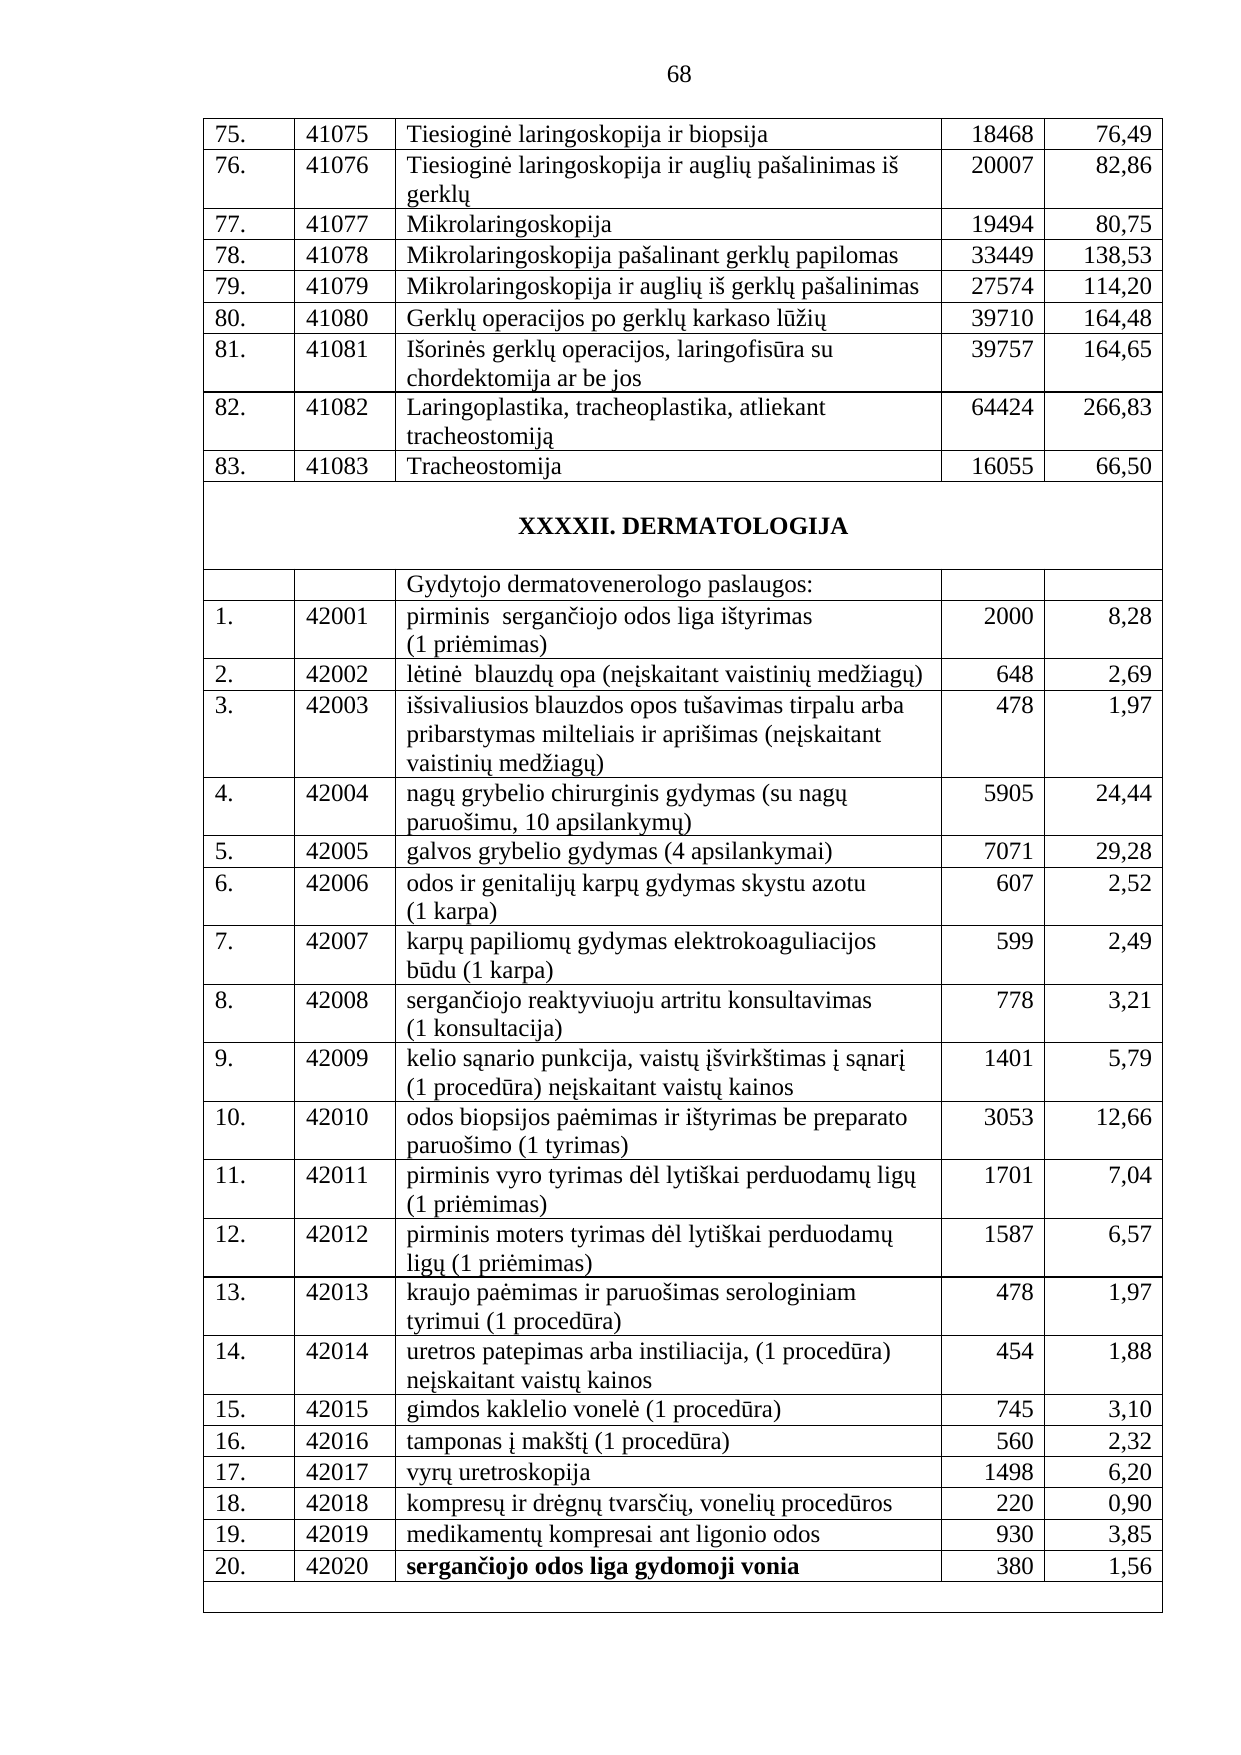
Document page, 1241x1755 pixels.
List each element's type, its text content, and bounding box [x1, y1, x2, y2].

table_cell [1163, 1276, 1240, 1335]
table_cell 17. [204, 1457, 294, 1487]
table_cell 42007 [295, 926, 395, 984]
table_cell 42005 [295, 836, 395, 867]
table_cell 14. [204, 1336, 294, 1393]
table_cell 79. [204, 271, 294, 302]
table_cell galvos grybelio gydymas (4 apsilankymai) [396, 836, 941, 867]
table_cell 18468 [942, 119, 1044, 149]
table_cell 41076 [295, 150, 395, 208]
table_cell 1,97 [1045, 691, 1162, 777]
table_cell 478 [942, 691, 1044, 777]
table_cell 41079 [295, 271, 395, 302]
table_cell 42013 [295, 1278, 395, 1335]
table_cell 19. [204, 1520, 294, 1550]
table_cell 2000 [942, 601, 1044, 658]
table_cell [204, 570, 294, 600]
table_cell [1045, 570, 1162, 600]
table_cell medikamentų kompresai ant ligonio odos [396, 1520, 941, 1550]
table_cell 41080 [295, 303, 395, 333]
table_cell [1163, 1456, 1240, 1487]
table_cell 41082 [295, 393, 395, 450]
table_cell 77. [204, 209, 294, 239]
table_cell Gerklų operacijos po gerklų karkaso lūžių [396, 303, 941, 333]
table_cell 3053 [942, 1102, 1044, 1159]
table_cell 1. [204, 601, 294, 658]
table_cell 12. [204, 1219, 294, 1276]
table_cell [1163, 149, 1240, 208]
table_cell pirminis vyro tyrimas dėl lytiškai perduodamų ligų (1 priėmimas) [396, 1160, 941, 1218]
table_cell 33449 [942, 240, 1044, 270]
table_cell [1163, 1425, 1240, 1456]
table_cell [942, 570, 1044, 600]
table_cell 3,21 [1045, 985, 1162, 1042]
table_cell [1163, 1487, 1240, 1518]
table_cell [1163, 1101, 1240, 1159]
table_cell 78. [204, 240, 294, 270]
table_cell 2,32 [1045, 1426, 1162, 1456]
table_cell lėtinė blauzdų opa (neįskaitant vaistinių medžiagų) [396, 659, 941, 689]
table_cell 42001 [295, 601, 395, 658]
table_cell 2,49 [1045, 926, 1162, 984]
table_cell 6. [204, 868, 294, 925]
table_cell 0,90 [1045, 1488, 1162, 1518]
table_cell 24,44 [1045, 778, 1162, 835]
table_cell 27574 [942, 271, 1044, 302]
table_cell Tiesioginė laringoskopija ir auglių pašalinimas iš gerklų [396, 150, 941, 208]
table_cell [1163, 239, 1240, 270]
table_cell 39757 [942, 334, 1044, 391]
table_cell 76. [204, 150, 294, 208]
table_cell Mikrolaringoskopija ir auglių iš gerklų pašalinimas [396, 271, 941, 302]
table_cell 5,79 [1045, 1043, 1162, 1101]
table_cell 66,50 [1045, 451, 1162, 481]
table_cell 6,57 [1045, 1219, 1162, 1276]
table_cell XXXXII. DERMATOLOGIJA [204, 482, 1162, 568]
table_cell 16. [204, 1426, 294, 1456]
table_cell 1,88 [1045, 1336, 1162, 1393]
table_cell 42006 [295, 868, 395, 925]
table_cell 41083 [295, 451, 395, 481]
table_cell 82. [204, 393, 294, 450]
table_cell 42008 [295, 985, 395, 1042]
table_cell [1163, 302, 1240, 333]
table_cell 1587 [942, 1219, 1044, 1276]
table_cell gimdos kaklelio vonelė (1 procedūra) [396, 1395, 941, 1425]
table_cell išsivaliusios blauzdos opos tušavimas tirpalu arba pribarstymas milteliais ir aprišimas (neįskaitant vaistinių medžiagų) [396, 691, 941, 777]
table_cell Tracheostomija [396, 451, 941, 481]
table_cell 7. [204, 926, 294, 984]
table_cell 1498 [942, 1457, 1044, 1487]
table_cell 11. [204, 1160, 294, 1218]
table_cell 42002 [295, 659, 395, 689]
table_cell 42011 [295, 1160, 395, 1218]
table_cell [204, 1582, 1162, 1612]
table_cell Mikrolaringoskopija [396, 209, 941, 239]
table_cell 76,49 [1045, 119, 1162, 149]
table_cell 42009 [295, 1043, 395, 1101]
table_cell uretros patepimas arba instiliacija, (1 procedūra) neįskaitant vaistų kainos [396, 1336, 941, 1393]
table_cell 42016 [295, 1426, 395, 1456]
table_cell 80,75 [1045, 209, 1162, 239]
table_cell 10. [204, 1102, 294, 1159]
table_cell 41078 [295, 240, 395, 270]
table_cell [1163, 835, 1240, 867]
table_cell Tiesioginė laringoskopija ir biopsija [396, 119, 941, 149]
table_cell [1163, 118, 1240, 149]
table_cell 220 [942, 1488, 1044, 1518]
table_cell 42010 [295, 1102, 395, 1159]
table_cell 41075 [295, 119, 395, 149]
table_cell [1163, 208, 1240, 239]
table_cell 2,69 [1045, 659, 1162, 689]
table_cell 1,56 [1045, 1551, 1162, 1581]
table_cell 39710 [942, 303, 1044, 333]
table_cell Gydytojo dermatovenerologo paslaugos: [396, 570, 941, 600]
table_cell 13. [204, 1278, 294, 1335]
table_cell 64424 [942, 393, 1044, 450]
table_cell 4. [204, 778, 294, 835]
table_cell 16055 [942, 451, 1044, 481]
table_cell [1163, 984, 1240, 1042]
table_cell [1163, 867, 1240, 925]
table_cell kelio sąnario punkcija, vaistų įšvirkštimas į sąnarį (1 procedūra) neįskaitant vaistų kainos [396, 1043, 941, 1101]
table_cell 5905 [942, 778, 1044, 835]
table_cell 454 [942, 1336, 1044, 1393]
table_cell 29,28 [1045, 836, 1162, 867]
table_cell 20. [204, 1551, 294, 1581]
table_cell 41077 [295, 209, 395, 239]
table_cell [1163, 1550, 1240, 1581]
table_cell kraujo paėmimas ir paruošimas serologiniam tyrimui (1 procedūra) [396, 1278, 941, 1335]
table_cell [1163, 1394, 1240, 1425]
table_cell [1163, 777, 1240, 835]
table_cell 80. [204, 303, 294, 333]
table_cell [1163, 600, 1240, 658]
table_cell [1163, 391, 1240, 450]
table_cell 8,28 [1045, 601, 1162, 658]
table_cell 745 [942, 1395, 1044, 1425]
table_cell nagų grybelio chirurginis gydymas (su nagų paruošimu, 10 apsilankymų) [396, 778, 941, 835]
table_cell 18. [204, 1488, 294, 1518]
table_cell 42018 [295, 1488, 395, 1518]
table_cell [1163, 925, 1240, 984]
table_cell vyrų uretroskopija [396, 1457, 941, 1487]
table_cell 478 [942, 1278, 1044, 1335]
table_cell [1163, 569, 1240, 600]
table_cell 42020 [295, 1551, 395, 1581]
table_cell sergančiojo reaktyviuoju artritu konsultavimas (1 konsultacija) [396, 985, 941, 1042]
table_cell tamponas į makštį (1 procedūra) [396, 1426, 941, 1456]
table_cell [1163, 481, 1240, 568]
table_cell pirminis sergančiojo odos liga ištyrimas (1 priėmimas) [396, 601, 941, 658]
table_cell 1701 [942, 1160, 1044, 1218]
table_cell 380 [942, 1551, 1044, 1581]
table_cell 164,48 [1045, 303, 1162, 333]
table_cell 164,65 [1045, 334, 1162, 391]
table_cell 930 [942, 1520, 1044, 1550]
table_cell 15. [204, 1395, 294, 1425]
table_cell [1163, 658, 1240, 689]
table_cell 2. [204, 659, 294, 689]
table_cell 42004 [295, 778, 395, 835]
table_cell Laringoplastika, tracheoplastika, atliekant tracheostomiją [396, 393, 941, 450]
table_cell 42014 [295, 1336, 395, 1393]
table_cell 83. [204, 451, 294, 481]
table_cell [1163, 1159, 1240, 1218]
table_cell odos ir genitalijų karpų gydymas skystu azotu (1 karpa) [396, 868, 941, 925]
table_cell 3,85 [1045, 1520, 1162, 1550]
table_cell kompresų ir drėgnų tvarsčių, vonelių procedūros [396, 1488, 941, 1518]
table_cell [1163, 1042, 1240, 1101]
table_cell 9. [204, 1043, 294, 1101]
table_cell 42019 [295, 1520, 395, 1550]
table_cell 41081 [295, 334, 395, 391]
table_cell sergančiojo odos liga gydomoji vonia [396, 1551, 941, 1581]
table_cell 81. [204, 334, 294, 391]
table_cell 19494 [942, 209, 1044, 239]
table_cell karpų papiliomų gydymas elektrokoaguliacijos būdu (1 karpa) [396, 926, 941, 984]
table_cell 599 [942, 926, 1044, 984]
table_cell [1163, 1519, 1240, 1550]
table_cell 7071 [942, 836, 1044, 867]
table_cell 138,53 [1045, 240, 1162, 270]
table_cell 5. [204, 836, 294, 867]
table_cell [1163, 333, 1240, 391]
table_cell 1401 [942, 1043, 1044, 1101]
table_cell 75. [204, 119, 294, 149]
table_cell pirminis moters tyrimas dėl lytiškai perduodamų ligų (1 priėmimas) [396, 1219, 941, 1276]
table_cell Išorinės gerklų operacijos, laringofisūra su chordektomija ar be jos [396, 334, 941, 391]
table_cell 266,83 [1045, 393, 1162, 450]
table_cell 3,10 [1045, 1395, 1162, 1425]
table_cell [1163, 1335, 1240, 1393]
table_cell [1163, 1218, 1240, 1276]
table_cell 6,20 [1045, 1457, 1162, 1487]
table_cell 42012 [295, 1219, 395, 1276]
table_cell 12,66 [1045, 1102, 1162, 1159]
table_cell 82,86 [1045, 150, 1162, 208]
table_cell [1163, 450, 1240, 481]
table_cell [1163, 690, 1240, 777]
table_cell 648 [942, 659, 1044, 689]
table_cell Mikrolaringoskopija pašalinant gerklų papilomas [396, 240, 941, 270]
table_cell 114,20 [1045, 271, 1162, 302]
table_cell 42015 [295, 1395, 395, 1425]
table_cell 3. [204, 691, 294, 777]
table_cell [1163, 1581, 1240, 1612]
table_cell 8. [204, 985, 294, 1042]
table_cell 7,04 [1045, 1160, 1162, 1218]
table_cell 2,52 [1045, 868, 1162, 925]
table_cell 42017 [295, 1457, 395, 1487]
table_cell [1163, 270, 1240, 302]
table_cell 1,97 [1045, 1278, 1162, 1335]
table_cell 20007 [942, 150, 1044, 208]
table_cell 560 [942, 1426, 1044, 1456]
table_cell [295, 570, 395, 600]
table_cell 778 [942, 985, 1044, 1042]
table_cell 42003 [295, 691, 395, 777]
table_cell 607 [942, 868, 1044, 925]
table_cell odos biopsijos paėmimas ir ištyrimas be preparato paruošimo (1 tyrimas) [396, 1102, 941, 1159]
